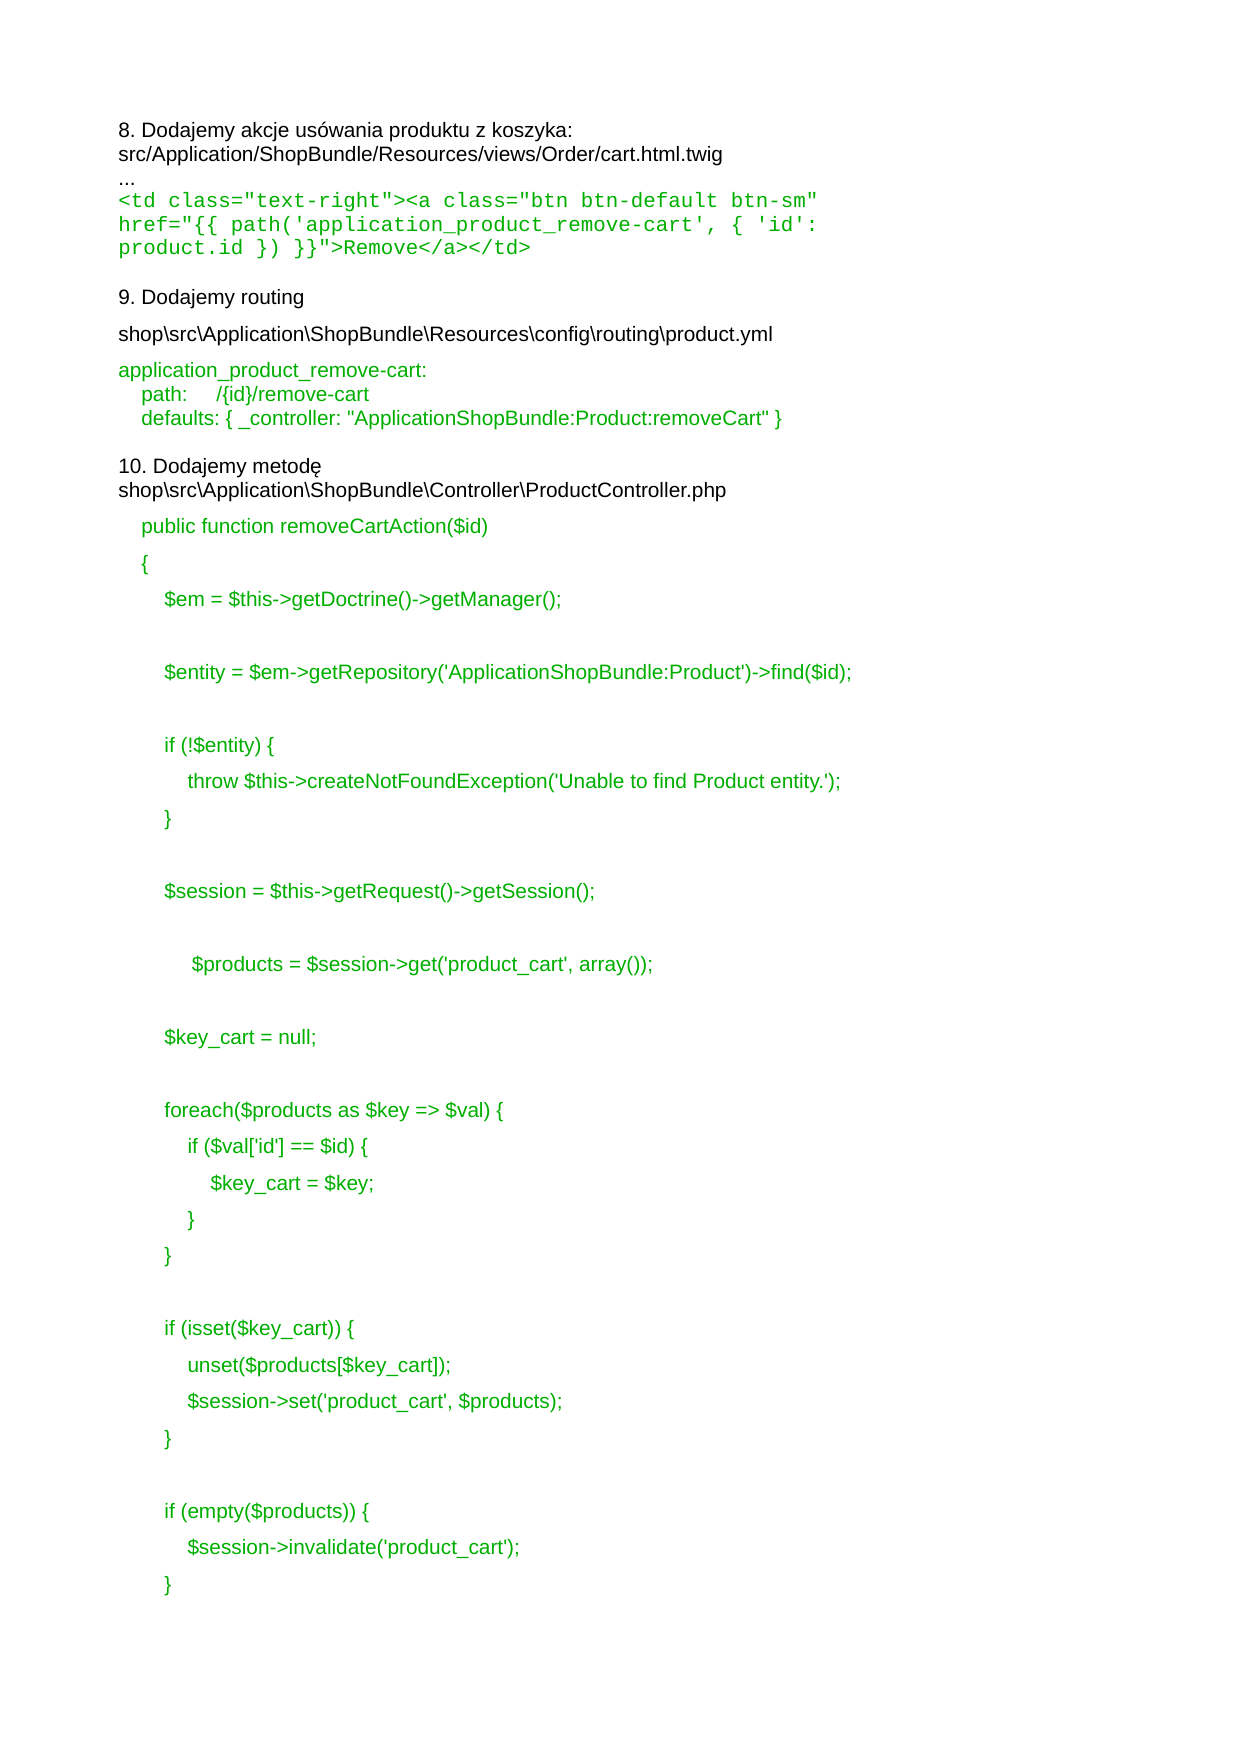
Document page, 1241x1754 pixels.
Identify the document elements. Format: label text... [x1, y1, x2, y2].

text $key_cart = $key; [118, 1170, 1122, 1194]
text $session = $this->getRequest()->getSession(); [118, 879, 1122, 903]
text throw $this->createNotFoundException('Unable to find Product entity.'); [118, 769, 1122, 793]
text foreach($products as $key => $val) { [118, 1097, 1122, 1121]
text public function removeCartAction($id) [118, 514, 1122, 538]
text } [118, 1243, 1122, 1267]
text } [118, 1207, 1122, 1231]
text <td class="text-right"><a class="btn btn-default btn-sm" href="{{ path('application_product_remove-cart', { 'id': product.id }) }}">Remove</a></td> [118, 190, 1122, 261]
text src/Application/ShopBundle/Resources/views/Order/cart.html.twig [118, 142, 1122, 166]
text $session->invalidate('product_cart'); [118, 1535, 1122, 1559]
text $key_cart = null; [118, 1024, 1122, 1048]
text $entity = $em->getRepository('ApplicationShopBundle:Product')->find($id); [118, 660, 1122, 684]
text if (empty($products)) { [118, 1498, 1122, 1522]
text 9. Dodajemy routing [118, 285, 1122, 309]
text defaults: { _controller: "ApplicationShopBundle:Product:removeCart" } [118, 406, 1122, 430]
text } [118, 806, 1122, 830]
text ... [118, 166, 1122, 190]
text application_product_remove-cart: [118, 358, 1122, 382]
text if (!$entity) { [118, 733, 1122, 757]
text } [118, 1571, 1122, 1595]
text 10. Dodajemy metodę [118, 454, 1122, 478]
text path: /{id}/remove-cart [118, 382, 1122, 406]
text $products = $session->get('product_cart', array()); [118, 952, 1122, 976]
text unset($products[$key_cart]); [118, 1353, 1122, 1377]
text shop\src\Application\ShopBundle\Resources\config\routing\product.yml [118, 321, 1122, 345]
text { [118, 551, 1122, 574]
text shop\src\Application\ShopBundle\Controller\ProductController.php [118, 478, 1122, 502]
text $session->set('product_cart', $products); [118, 1389, 1122, 1413]
text 8. Dodajemy akcje usówania produktu z koszyka: [118, 118, 1122, 142]
text } [118, 1426, 1122, 1449]
text $em = $this->getDoctrine()->getManager(); [118, 587, 1122, 611]
text if (isset($key_cart)) { [118, 1316, 1122, 1340]
text if ($val['id'] == $id) { [118, 1134, 1122, 1158]
